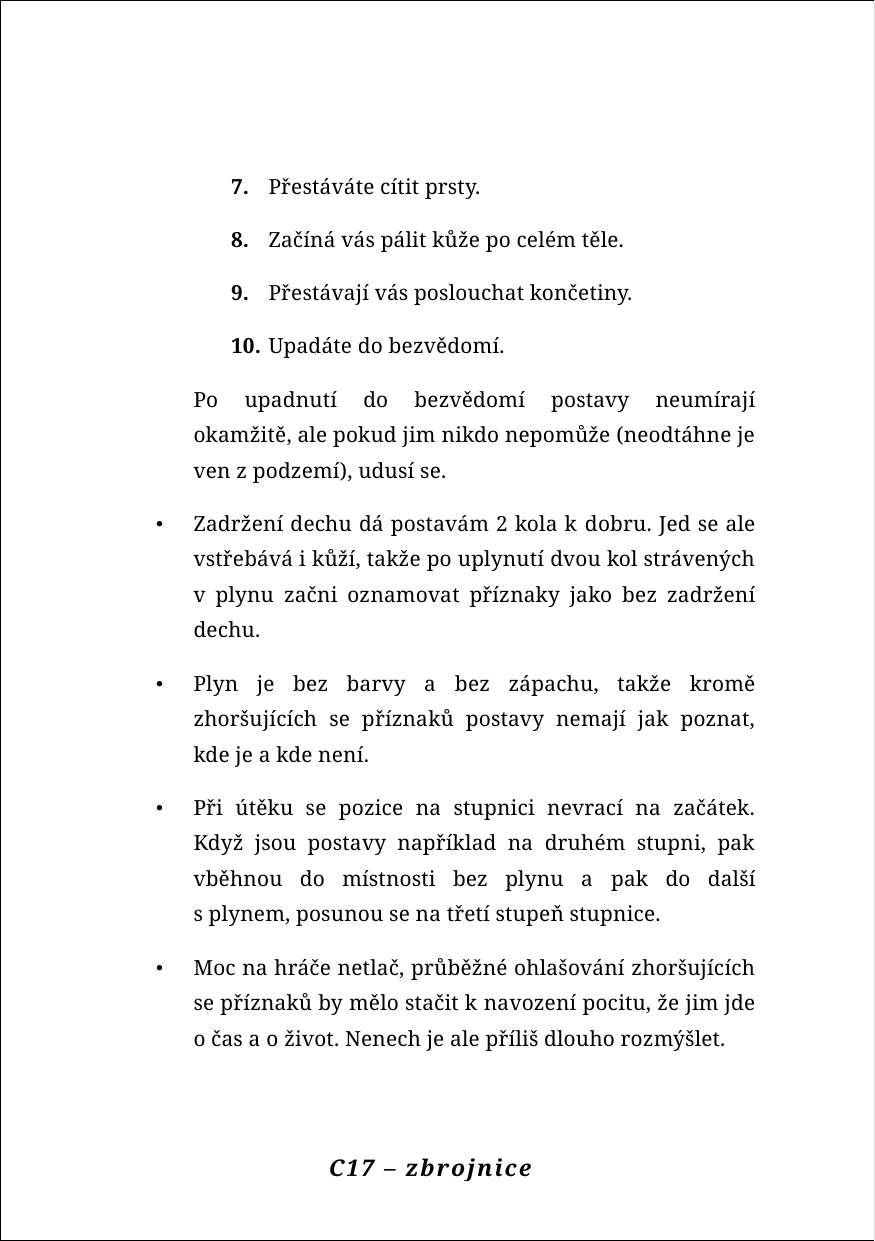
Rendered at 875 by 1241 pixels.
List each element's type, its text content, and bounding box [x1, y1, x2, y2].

list Upadáte do bezvědomí. [231, 331, 756, 360]
list Při útěku se pozice na stupnici nevrací na začátek. Když jsou postavy například na druhém stupni, pak vběhnou do místnosti bez plynu a⁠ pak do další s⁠ plynem, posunou se na třetí stupeň stupnice. [156, 793, 756, 928]
list Zadržení dechu dá postavám 2 kola k⁠ dobru. Jed se ale vstřebává i⁠ kůží, takže po uplynutí dvou kol strávených v⁠ plynu začni oznamovat příznaky jako bez zadržení dechu. [156, 509, 756, 644]
list Přestáváte cítit prsty. [231, 172, 756, 200]
list Moc na hráče netlač, průběžné ohlašování zhoršujících se příznaků by mělo stačit k⁠ navození pocitu, že jim jde o⁠ čas a⁠ o⁠ život. Nenech je ale příliš dlouho rozmýšlet. [156, 953, 756, 1052]
list Přestávají vás poslouchat končetiny. [231, 278, 756, 307]
list Plyn je bez barvy a⁠ bez zápachu, takže kromě zhoršujících se příznaků postavy nemají jak poznat, kde je a⁠ kde není. [156, 669, 756, 768]
list Začíná vás pálit kůže po celém těle. [231, 225, 756, 253]
list Po upadnutí do bezvědomí postavy neumírají okamžitě, ale pokud jim nikdo nepomůže (neodtáhne je ven z⁠ podzemí), udusí se. [156, 385, 756, 484]
